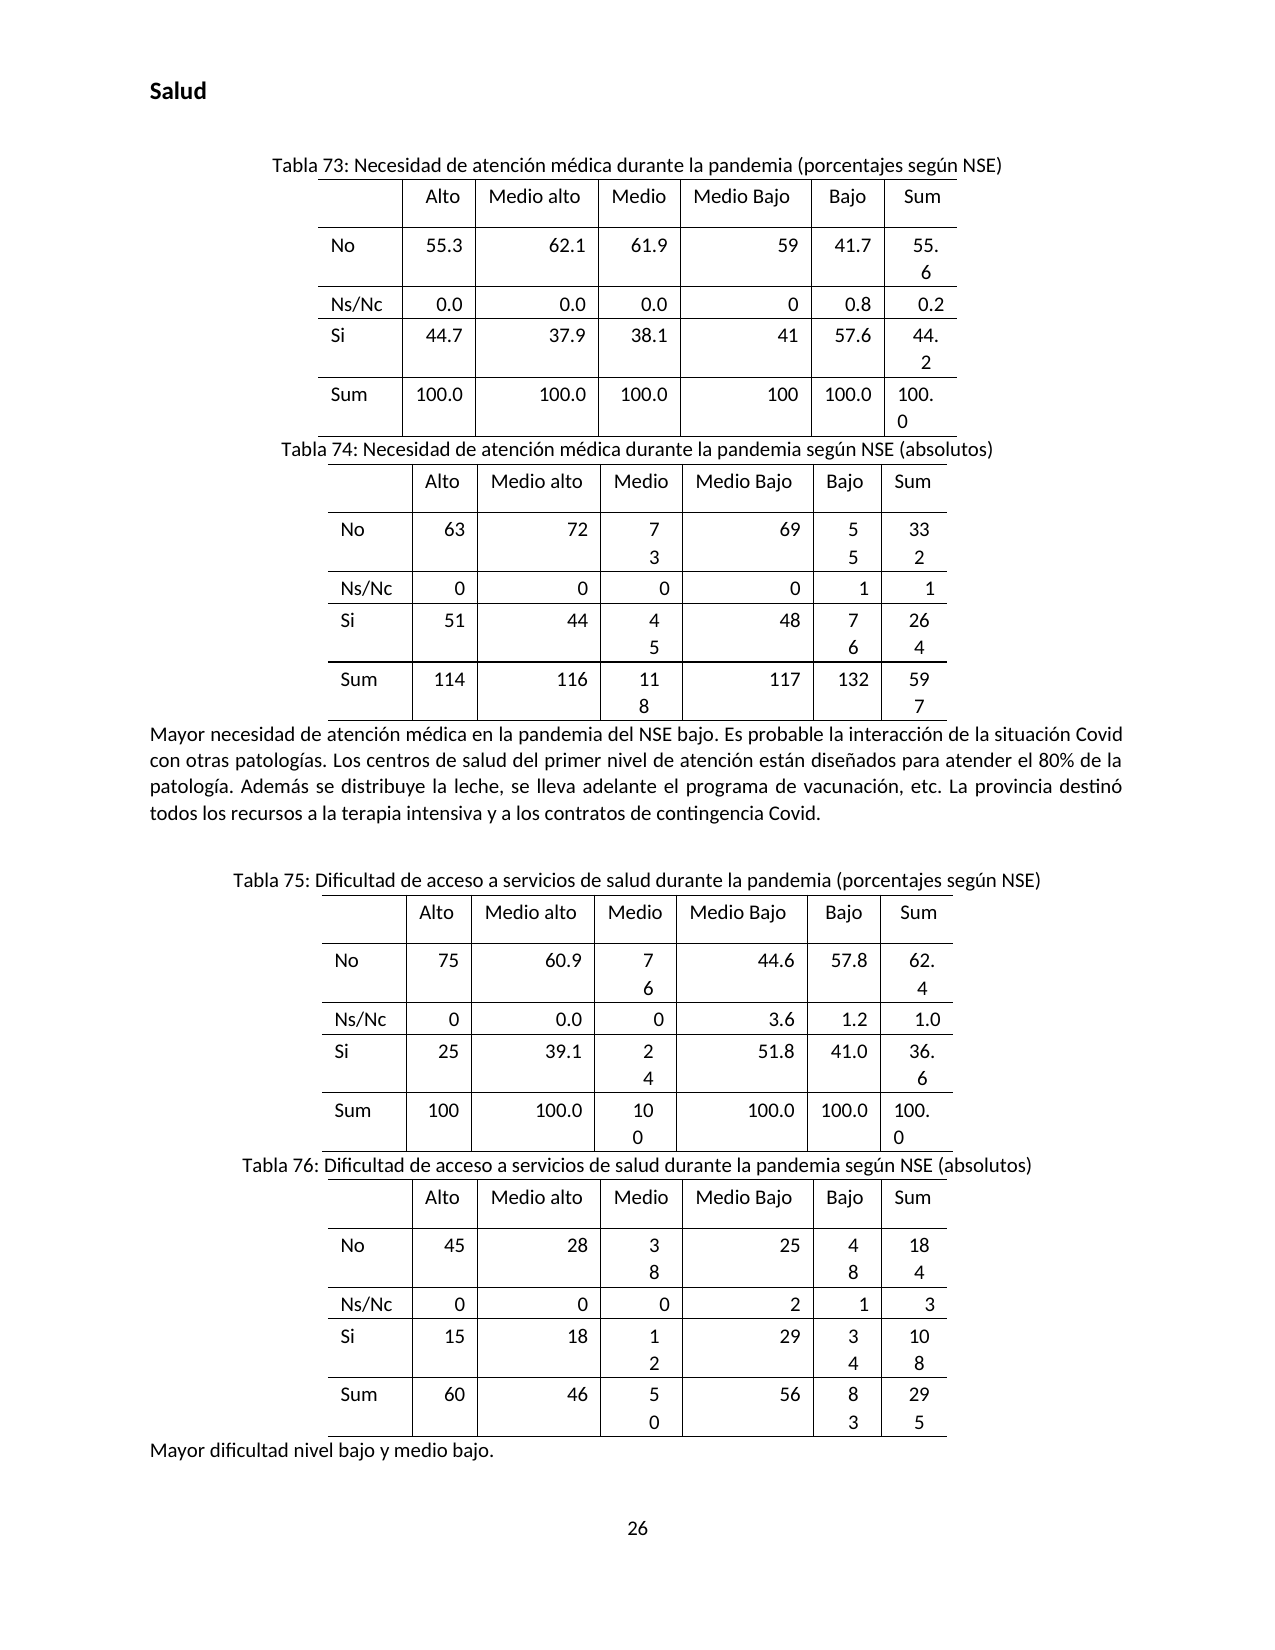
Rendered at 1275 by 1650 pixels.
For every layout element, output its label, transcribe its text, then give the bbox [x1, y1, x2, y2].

table_cell 69 [683, 513, 813, 571]
table_cell 0 [478, 572, 600, 603]
table_header Medio Bajo [681, 180, 811, 227]
table_cell 100 [407, 1093, 471, 1151]
table_cell 117 [683, 663, 813, 720]
table_cell 57.6 [812, 319, 884, 377]
table_cell 73 [601, 513, 682, 571]
table_cell 100 [595, 1093, 676, 1151]
table_cell 0 [413, 1288, 477, 1318]
table_cell 1 [882, 572, 947, 603]
table_cell 332 [882, 513, 947, 571]
table_cell 57.8 [808, 944, 880, 1002]
table_header Sum [882, 1180, 947, 1228]
table_cell Si [322, 1035, 406, 1092]
table_cell 38 [601, 1229, 682, 1287]
table_cell Sum [328, 1378, 412, 1436]
table_header [328, 465, 412, 512]
table_cell 25 [683, 1229, 813, 1287]
table_cell 62.1 [476, 228, 598, 286]
table_cell 15 [413, 1319, 477, 1377]
table_cell No [318, 228, 402, 286]
table_header [318, 180, 402, 227]
table_cell 0 [478, 1288, 600, 1318]
table_cell 1.0 [881, 1003, 953, 1033]
table_cell 0 [595, 1003, 676, 1033]
table_cell 44.6 [677, 944, 807, 1002]
text Mayor dificultad nivel bajo y medio bajo. [149, 1437, 1125, 1462]
table_cell 100.0 [808, 1093, 880, 1151]
table_header Medio Bajo [683, 465, 813, 512]
table_cell Sum [318, 378, 402, 436]
table_cell 45 [601, 604, 682, 661]
table_cell 1.2 [808, 1003, 880, 1033]
table_cell 100.0 [403, 378, 475, 436]
table_header [328, 1180, 412, 1228]
table_cell 0 [413, 572, 477, 603]
table_cell 100.0 [881, 1093, 953, 1151]
table_cell 51 [413, 604, 477, 661]
table_cell Ns/Nc [328, 572, 412, 603]
subtitle Salud [149, 75, 1125, 106]
table_cell 1 [814, 572, 881, 603]
table_cell 55.6 [885, 228, 957, 286]
table_cell No [322, 944, 406, 1002]
table_cell 1 [814, 1288, 881, 1318]
table_cell 60.9 [472, 944, 594, 1002]
table_cell 41.7 [812, 228, 884, 286]
table_cell 0 [681, 287, 811, 318]
table_cell 116 [478, 663, 600, 720]
table_cell Ns/Nc [328, 1288, 412, 1318]
text Tabla 73: Necesidad de atención médica durante la pandemia (porcentajes según NSE) [150, 152, 1125, 177]
table_cell 29 [683, 1319, 813, 1377]
table_header Medio Bajo [677, 896, 807, 943]
table_cell 62.4 [881, 944, 953, 1002]
table_cell 34 [814, 1319, 881, 1377]
table_cell 0.2 [885, 287, 957, 318]
table_cell Ns/Nc [318, 287, 402, 318]
table_cell 63 [413, 513, 477, 571]
table_cell 76 [595, 944, 676, 1002]
table_cell 61.9 [599, 228, 680, 286]
table_cell 50 [601, 1378, 682, 1436]
table_header Medio alto [478, 1180, 600, 1228]
table_header Medio [601, 465, 682, 512]
table_cell 59 [681, 228, 811, 286]
text Mayor necesidad de atención médica en la pandemia del NSE bajo. Es probable la interacción de la situación Covid con otras patologías. Los centros de salud del primer nivel de atención están diseñados para atender el 80% de la patología. Además se distribuye la leche, se lleva adelante el programa de vacunación, etc. La provincia destinó todos los recursos a la terapia intensiva y a los contratos de contingencia Covid. [149, 721, 1125, 825]
table_header Bajo [808, 896, 880, 943]
table_cell 44 [478, 604, 600, 661]
table_cell 100 [681, 378, 811, 436]
table_cell 0 [407, 1003, 471, 1033]
table_cell 0.0 [599, 287, 680, 318]
table_cell 41 [681, 319, 811, 377]
table_header Medio alto [472, 896, 594, 943]
table_cell 36.6 [881, 1035, 953, 1092]
table_header Alto [403, 180, 475, 227]
table_cell 60 [413, 1378, 477, 1436]
table_header Bajo [814, 1180, 881, 1228]
table_header Medio [599, 180, 680, 227]
table_cell 72 [478, 513, 600, 571]
table_cell 37.9 [476, 319, 598, 377]
table_cell Sum [328, 663, 412, 720]
table_header Sum [885, 180, 957, 227]
table_cell 108 [882, 1319, 947, 1377]
table_cell 45 [413, 1229, 477, 1287]
table_cell 48 [814, 1229, 881, 1287]
table_cell 100.0 [885, 378, 957, 436]
table_header Medio alto [478, 465, 600, 512]
table_cell Si [318, 319, 402, 377]
table_cell 3.6 [677, 1003, 807, 1033]
table_cell 83 [814, 1378, 881, 1436]
table_cell 75 [407, 944, 471, 1002]
table_header Medio [595, 896, 676, 943]
table_cell 295 [882, 1378, 947, 1436]
table_header Bajo [812, 180, 884, 227]
table_cell 0.0 [476, 287, 598, 318]
table_cell 44.7 [403, 319, 475, 377]
table_cell 76 [814, 604, 881, 661]
table_cell 3 [882, 1288, 947, 1318]
table_cell 44.2 [885, 319, 957, 377]
table_cell 18 [478, 1319, 600, 1377]
table_header Alto [407, 896, 471, 943]
table_cell 100.0 [476, 378, 598, 436]
table_header Sum [882, 465, 947, 512]
table_cell Si [328, 604, 412, 661]
table_cell 118 [601, 663, 682, 720]
table_cell 25 [407, 1035, 471, 1092]
table_cell 48 [683, 604, 813, 661]
table_cell 55 [814, 513, 881, 571]
table_cell No [328, 1229, 412, 1287]
table_cell 100.0 [812, 378, 884, 436]
table_cell 264 [882, 604, 947, 661]
table_cell 597 [882, 663, 947, 720]
text Tabla 75: Dificultad de acceso a servicios de salud durante la pandemia (porcentajes según NSE) [150, 867, 1125, 893]
table_cell 100.0 [677, 1093, 807, 1151]
table_cell 51.8 [677, 1035, 807, 1092]
table_cell 41.0 [808, 1035, 880, 1092]
table_cell 184 [882, 1229, 947, 1287]
table_cell 114 [413, 663, 477, 720]
table_cell 100.0 [599, 378, 680, 436]
table_header Medio alto [476, 180, 598, 227]
table_cell 2 [683, 1288, 813, 1318]
table_cell 0 [683, 572, 813, 603]
table_cell 0.0 [472, 1003, 594, 1033]
table_cell 38.1 [599, 319, 680, 377]
table_cell 55.3 [403, 228, 475, 286]
table_header Sum [881, 896, 953, 943]
table_cell 100.0 [472, 1093, 594, 1151]
table_cell Ns/Nc [322, 1003, 406, 1033]
table_cell Sum [322, 1093, 406, 1151]
table_cell 56 [683, 1378, 813, 1436]
table_cell 0.8 [812, 287, 884, 318]
table_header [322, 896, 406, 943]
table_cell 12 [601, 1319, 682, 1377]
table_cell 0.0 [403, 287, 475, 318]
table_cell 0 [601, 1288, 682, 1318]
table_cell 132 [814, 663, 881, 720]
table_cell 28 [478, 1229, 600, 1287]
text Tabla 74: Necesidad de atención médica durante la pandemia según NSE (absolutos) [150, 437, 1125, 462]
table_cell 24 [595, 1035, 676, 1092]
table_cell No [328, 513, 412, 571]
table_cell 39.1 [472, 1035, 594, 1092]
table_header Medio Bajo [683, 1180, 813, 1228]
table_cell 46 [478, 1378, 600, 1436]
table_cell Si [328, 1319, 412, 1377]
table_cell 0 [601, 572, 682, 603]
text Tabla 76: Dificultad de acceso a servicios de salud durante la pandemia según NSE (absolutos) [150, 1152, 1125, 1178]
table_header Medio [601, 1180, 682, 1228]
table_header Bajo [814, 465, 881, 512]
table_header Alto [413, 465, 477, 512]
table_header Alto [413, 1180, 477, 1228]
